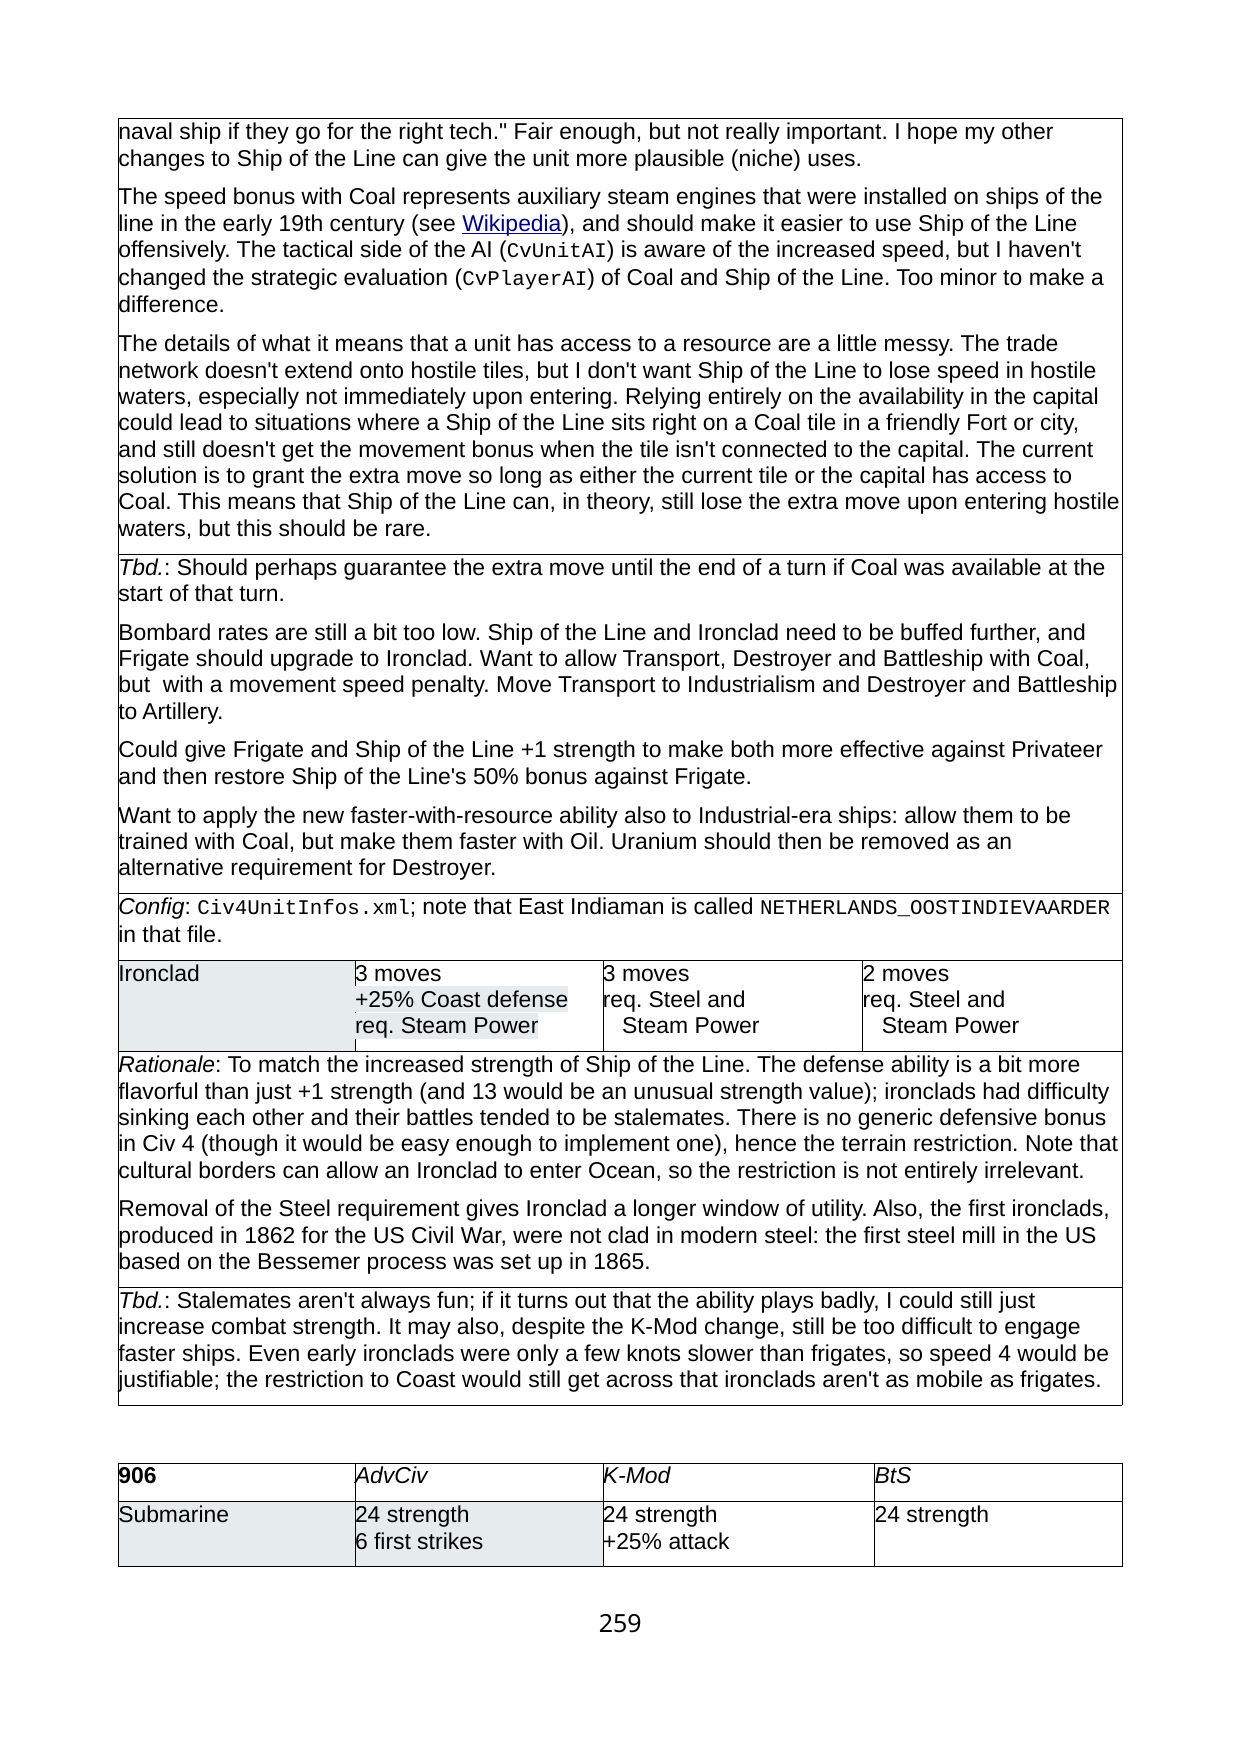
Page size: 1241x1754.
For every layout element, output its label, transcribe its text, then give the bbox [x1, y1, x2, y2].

table_cell Tbd.: Should perhaps guarantee the extra move until the end of a turn if Coal was available at the start of that turn. Bombard rates are still a bit too low. Ship of the Line and Ironclad need to be buffed further, and Frigate should upgrade to Ironclad. Want to allow Transport, Destroyer and Battleship with Coal, but with a movement speed penalty. Move Transport to Industrialism and Destroyer and Battleship to Artillery. Could give Frigate and Ship of the Line +1 strength to make both more effective against Privateer and then restore Ship of the Line's 50% bonus against Frigate. Want to apply the new faster-with-resource ability also to Industrial-era ships: allow them to be trained with Coal, but make them faster with Oil. Uranium should then be removed as an alternative requirement for Destroyer. [119, 555, 1122, 893]
table_cell Rationale: To match the increased strength of Ship of the Line. The defense ability is a bit more flavorful than just +1 strength (and 13 would be an unusual strength value); ironclads had difficulty sinking each other and their battles tended to be stalemates. There is no generic defensive bonus in Civ 4 (though it would be easy enough to implement one), hence the terrain restriction. Note that cultural borders can allow an Ironclad to enter Ocean, so the restriction is not entirely irrelevant. Removal of the Steel requirement gives Ironclad a longer window of utility. Also, the first ironclads, produced in 1862 for the US Civil War, were not clad in modern steel: the first steel mill in the US based on the Bessemer process was set up in 1865. [119, 1052, 1122, 1287]
table_cell Config: Civ4UnitInfos.xml; note that East Indiaman is called NETHERLANDS_OOSTINDIEVAARDER in that file. [119, 894, 1122, 959]
table_cell 24 strength 6 first strikes [356, 1502, 603, 1566]
table_header AdvCiv [356, 1464, 603, 1501]
table_cell Tbd.: Stalemates aren't always fun; if it turns out that the ability plays badly, I could still just increase combat strength. It may also, despite the K-Mod change, still be too difficult to engage faster ships. Even early ironclads were only a few knots slower than frigates, so speed 4 would be justifiable; the restriction to Coast would still get across that ironclads aren't as mobile as frigates. [119, 1288, 1122, 1405]
table_cell 24 strength +25% attack [604, 1502, 874, 1566]
table_cell Submarine [119, 1502, 355, 1566]
table_header K-Mod [604, 1464, 874, 1501]
table_cell 2 moves req. Steel and Steam Power [863, 961, 1122, 1051]
table_header BtS [875, 1464, 1122, 1501]
table_cell 3 moves req. Steel and Steam Power [604, 961, 862, 1051]
table_header 906 [119, 1464, 355, 1501]
table_cell 24 strength [875, 1502, 1122, 1566]
table_cell Ironclad [119, 961, 355, 1051]
table_cell naval ship if they go for the right tech." Fair enough, but not really important. I hope my other changes to Ship of the Line can give the unit more plausible (niche) uses. The speed bonus with Coal represents auxiliary steam engines that were installed on ships of the line in the early 19th century (see Wikipedia), and should make it easier to use Ship of the Line offensively. The tactical side of the AI (CvUnitAI) is aware of the increased speed, but I haven't changed the strategic evaluation (CvPlayerAI) of Coal and Ship of the Line. Too minor to make a difference. The details of what it means that a unit has access to a resource are a little messy. The trade network doesn't extend onto hostile tiles, but I don't want Ship of the Line to lose speed in hostile waters, especially not immediately upon entering. Relying entirely on the availability in the capital could lead to situations where a Ship of the Line sits right on a Coal tile in a friendly Fort or city, and still doesn't get the movement bonus when the tile isn't connected to the capital. The current solution is to grant the extra move so long as either the current tile or the capital has access to Coal. This means that Ship of the Line can, in theory, still lose the extra move upon entering hostile waters, but this should be rare. [119, 119, 1122, 553]
table_cell 3 moves +25% Coast defense req. Steam Power [356, 961, 603, 1051]
